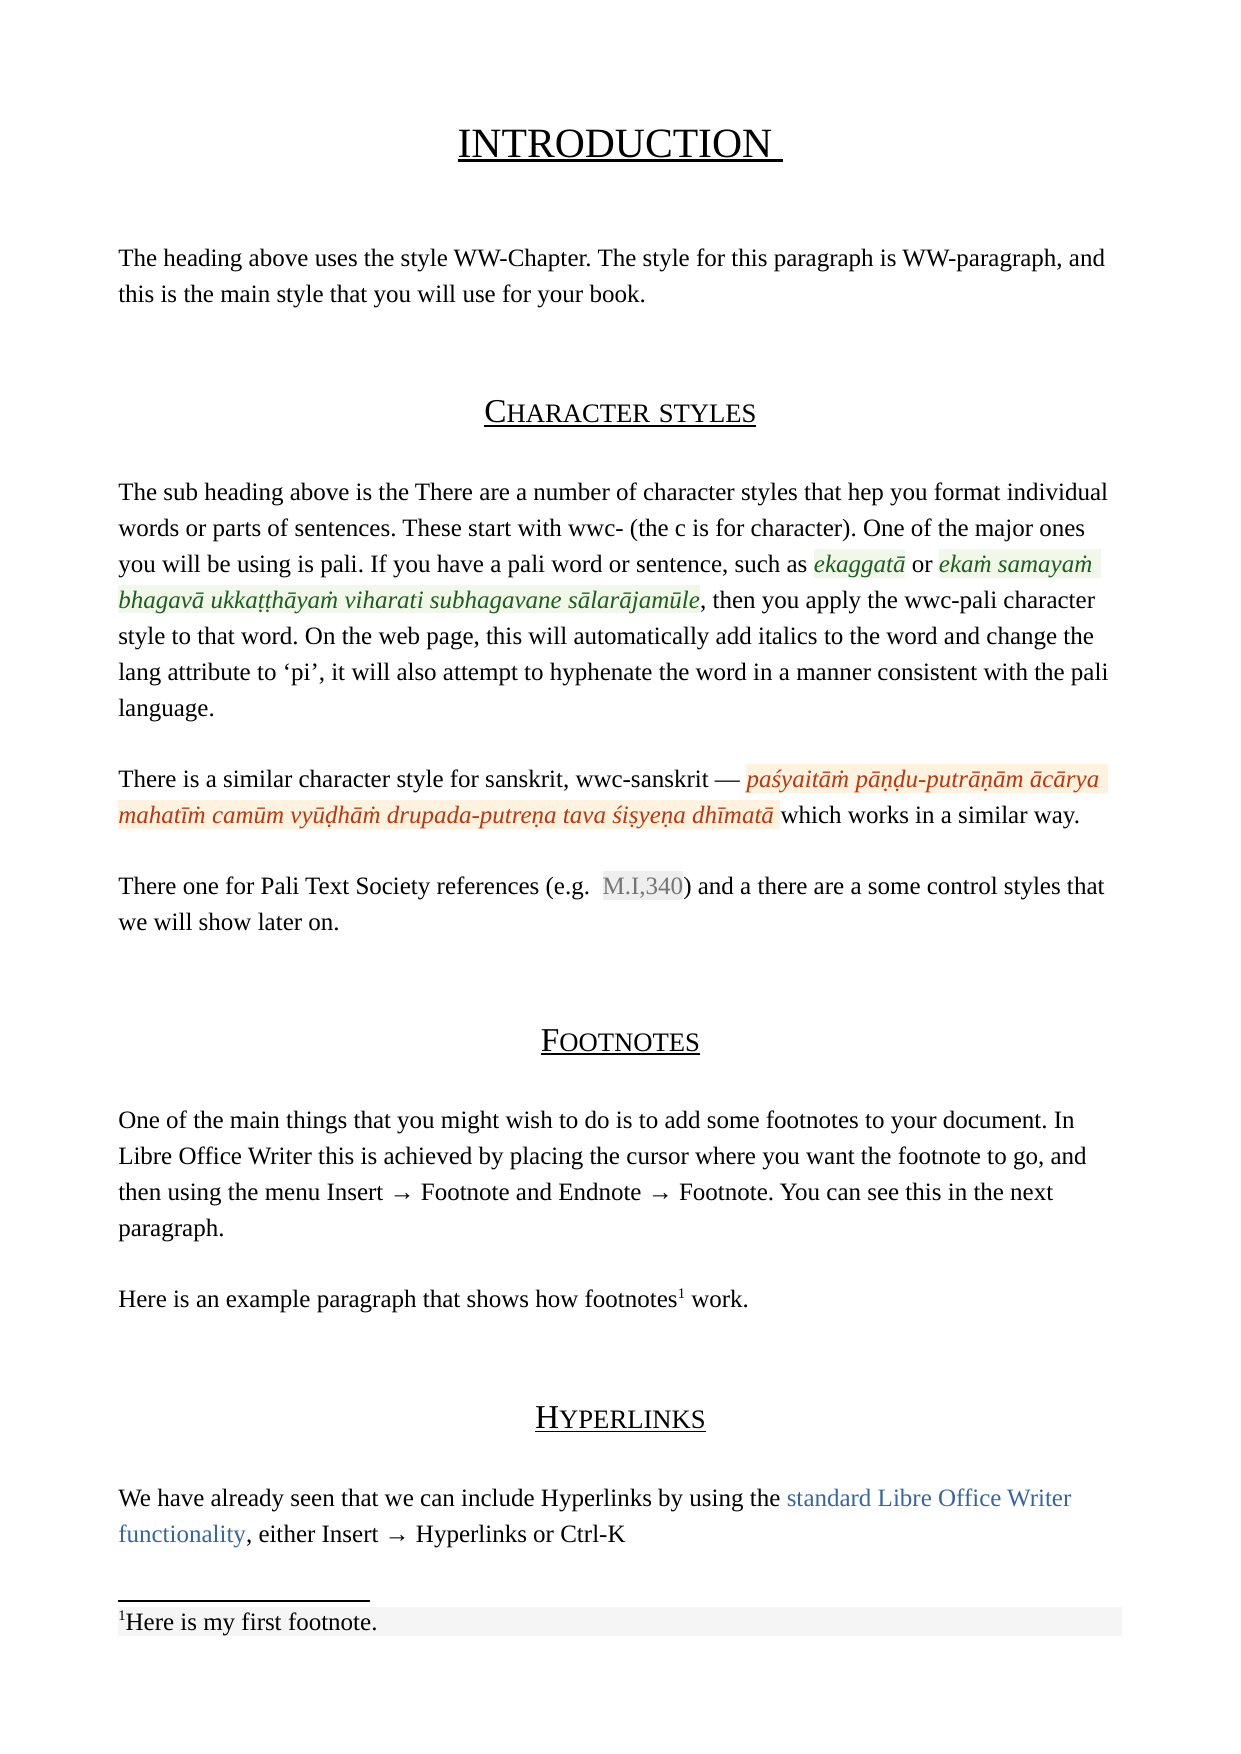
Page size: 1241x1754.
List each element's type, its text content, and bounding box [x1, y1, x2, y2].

subtitle Introduction [118, 118, 1122, 166]
subtitle Hyperlinks [118, 1397, 1122, 1436]
subtitle Footnotes [118, 1020, 1122, 1058]
text One of the main things that you might wish to do is to add some footnotes to your document. In Libre Office Writer this is achieved by placing the cursor where you want the footnote to go, and then using the menu Insert → Footnote and Endnote → Footnote. You can see this in the next paragraph. [118, 1105, 1122, 1242]
subtitle Character styles [118, 391, 1122, 430]
text There one for Pali Text Society references (e.g. M.I,340) and a there are a some control styles that we will show later on. [118, 871, 1122, 936]
text There is a similar character style for sanskrit, wwc-sanskrit — paśyaitāṁ pāṇḍu-putrāṇām ācārya mahatīṁ camūm vyūḍhāṁ drupada-putreṇa tava śiṣyeṇa dhīmatā which works in a similar way. [118, 764, 1122, 829]
text Here is an example paragraph that shows how footnotes work. [118, 1284, 1122, 1313]
text We have already seen that we can include Hyperlinks by using the standard Libre Office Writer functionality, either Insert → Hyperlinks or Ctrl-K [118, 1483, 1122, 1547]
text The heading above uses the style WW-Chapter. The style for this paragraph is WW-paragraph, and this is the main style that you will use for your book. [118, 243, 1122, 307]
text Here is my first footnote. [118, 1607, 1122, 1636]
text The sub heading above is the There are a number of character styles that hep you format individual words or parts of sentences. These start with wwc- (the c is for character). One of the major ones you will be using is pali. If you have a pali word or sentence, such as ekaggatā or ekaṁ samayaṁ bhagavā ukkaṭṭhāyaṁ viharati subhagavane sālarājamūle, then you apply the wwc-pali character style to that word. On the web page, this will automatically add italics to the word and change the lang attribute to ‘pi’, it will also attempt to hyphenate the word in a manner consistent with the pali language. [118, 477, 1122, 721]
